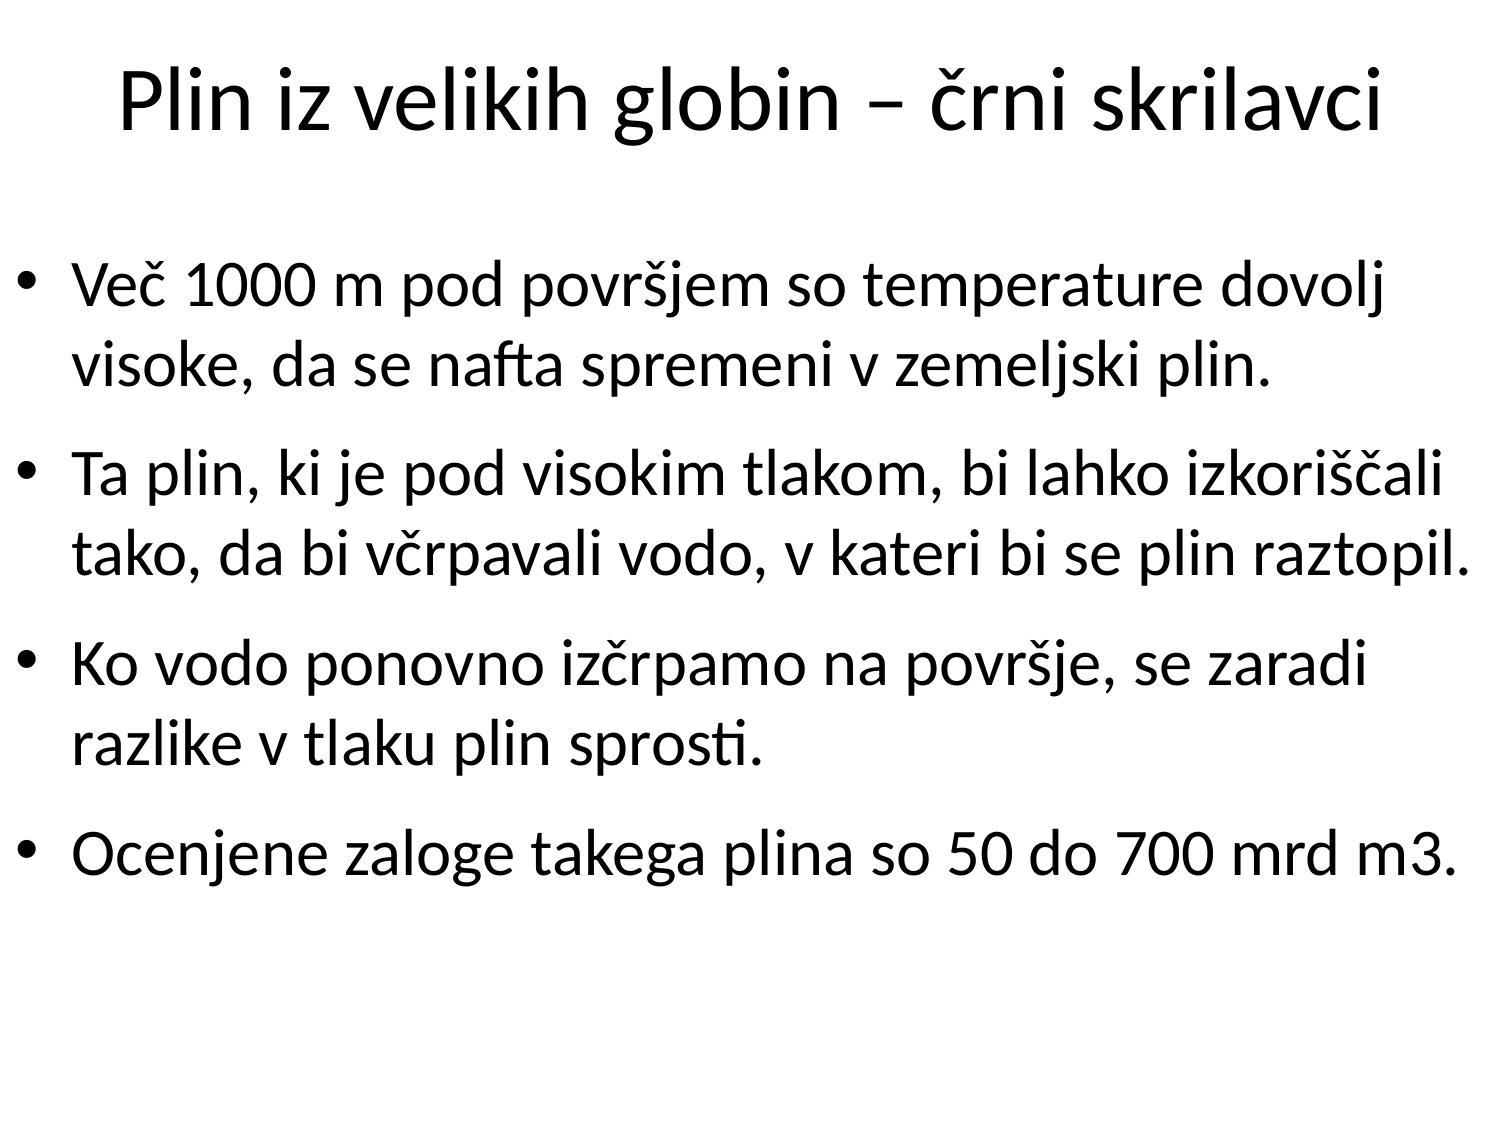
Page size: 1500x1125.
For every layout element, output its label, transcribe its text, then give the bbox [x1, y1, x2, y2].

title Plin iz velikih globin – črni skrilavci [76, 0, 1427, 188]
list Več 1000 m pod površjem so temperature dovolj visoke, da se nafta spremeni v zemeljski plin. Ta plin, ki je pod visokim tlakom, bi lahko izkoriščali tako, da bi včrpavali vodo, v kateri bi se plin raztopil. Ko vodo ponovno izčrpamo na površje, se zaradi razlike v tlaku plin sprosti. Ocenjene zaloge takega plina so 50 do 700 mrd m3. [0, 231, 1500, 1125]
